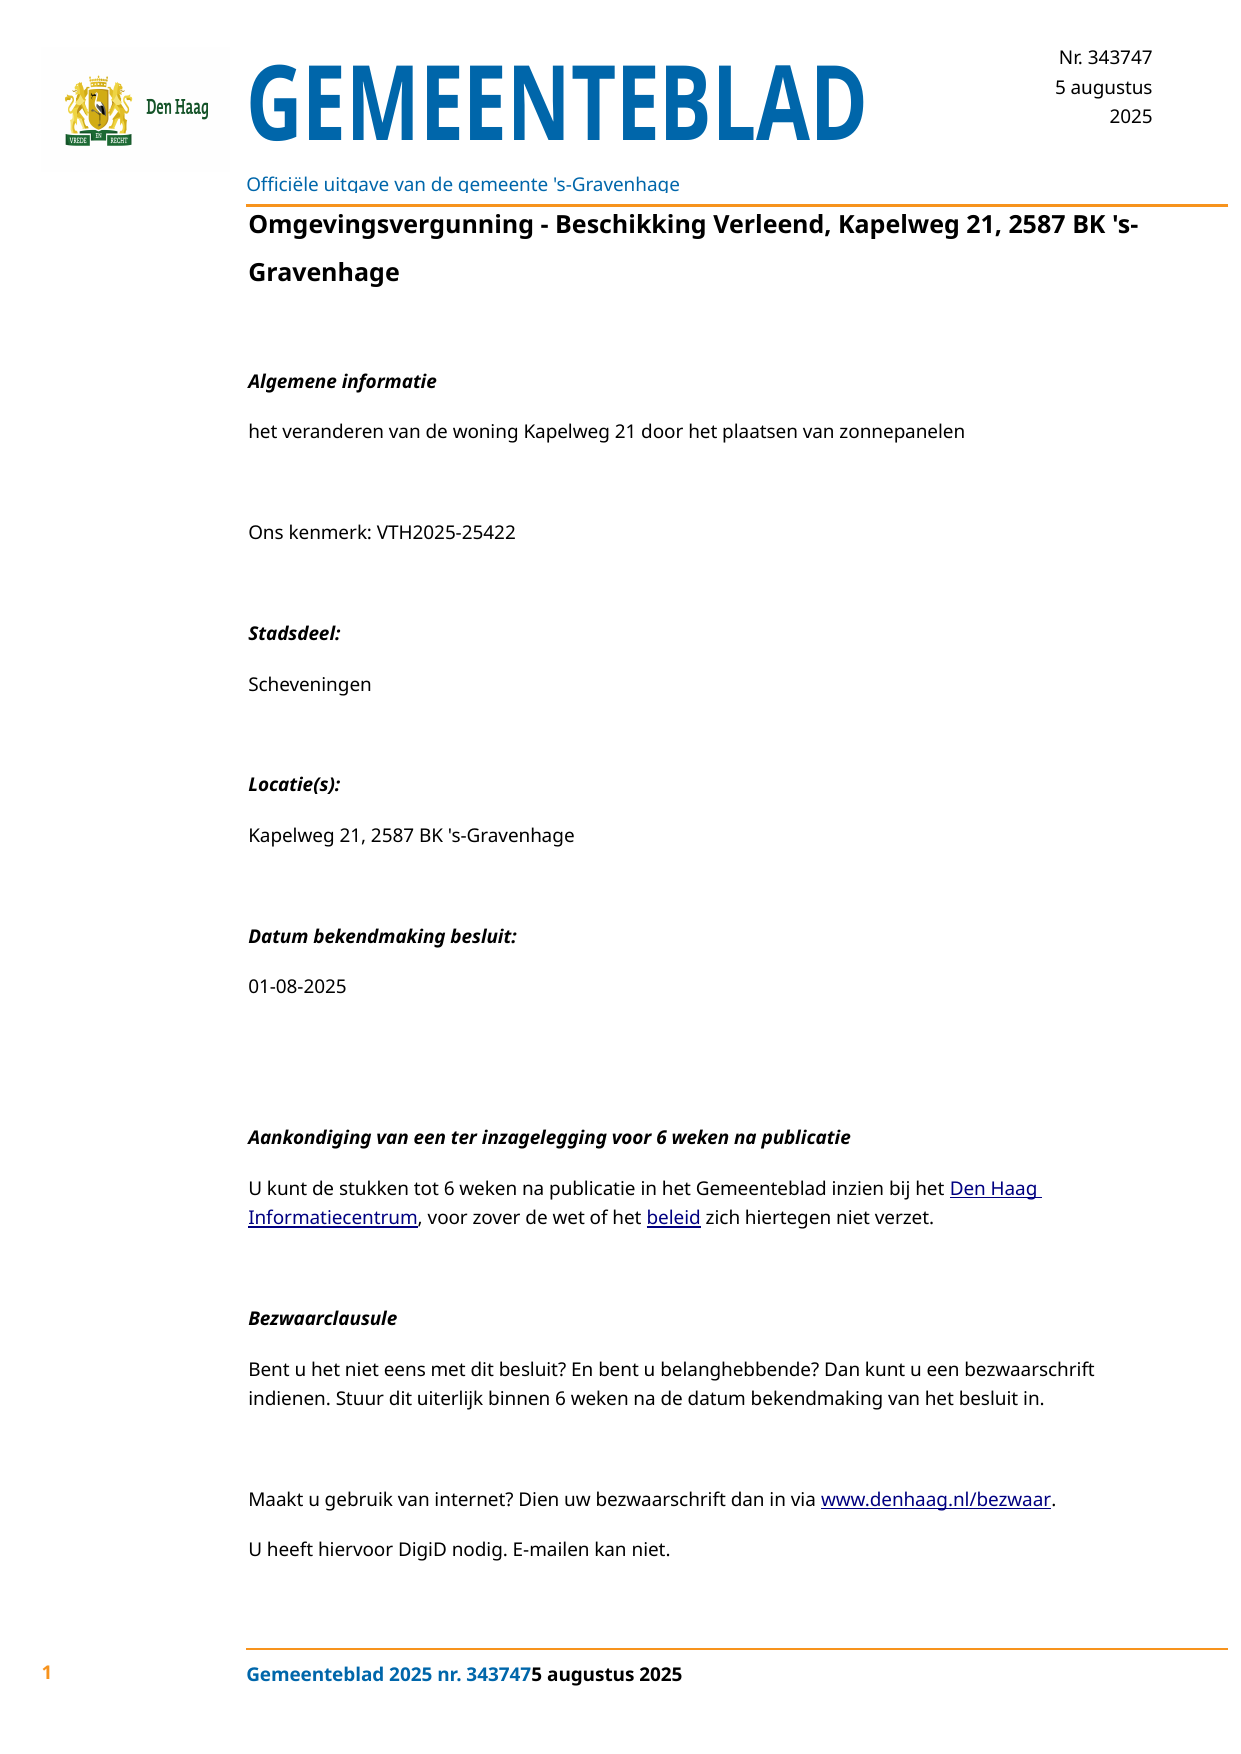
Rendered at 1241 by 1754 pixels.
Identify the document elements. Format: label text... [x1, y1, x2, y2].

text Maakt u gebruik van internet? Dien uw bezwaarschrift dan in via www.denhaag.nl/bezwaar. [248, 1486, 1152, 1512]
text Datum bekendmaking besluit: [248, 923, 1152, 949]
text Locatie(s): [248, 772, 1152, 797]
text 01-08-2025 [248, 973, 1152, 999]
text het veranderen van de woning Kapelweg 21 door het plaatsen van zonnepanelen [248, 419, 1152, 444]
text Algemene informatie [248, 368, 1152, 394]
text Stadsdeel: [248, 620, 1152, 646]
picture [41, 47, 231, 172]
text Aankondiging van een ter inzagelegging voor 6 weken na publicatie [248, 1124, 1152, 1150]
text Kapelweg 21, 2587 BK 's-Gravenhage [248, 822, 1152, 848]
text U kunt de stukken tot 6 weken na publicatie in het Gemeenteblad inzien bij het Den Haag Informatiecentrum, voor zover de wet of het beleid zich hiertegen niet verzet. [248, 1175, 1152, 1230]
text Ons kenmerk: VTH2025-25422 [248, 519, 1152, 545]
text U heeft hiervoor DigiD nodig. E-mailen kan niet. [248, 1537, 1152, 1562]
text Scheveningen [248, 671, 1152, 697]
text Bent u het niet eens met dit besluit? En bent u belanghebbende? Dan kunt u een bezwaarschrift indienen. Stuur dit uiterlijk binnen 6 weken na de datum bekendmaking van het besluit in. [248, 1356, 1152, 1411]
text Omgevingsvergunning - Beschikking Verleend, Kapelweg 21, 2587 BK 's-Gravenhage [248, 207, 1152, 288]
text Bezwaarclausule [248, 1305, 1152, 1331]
